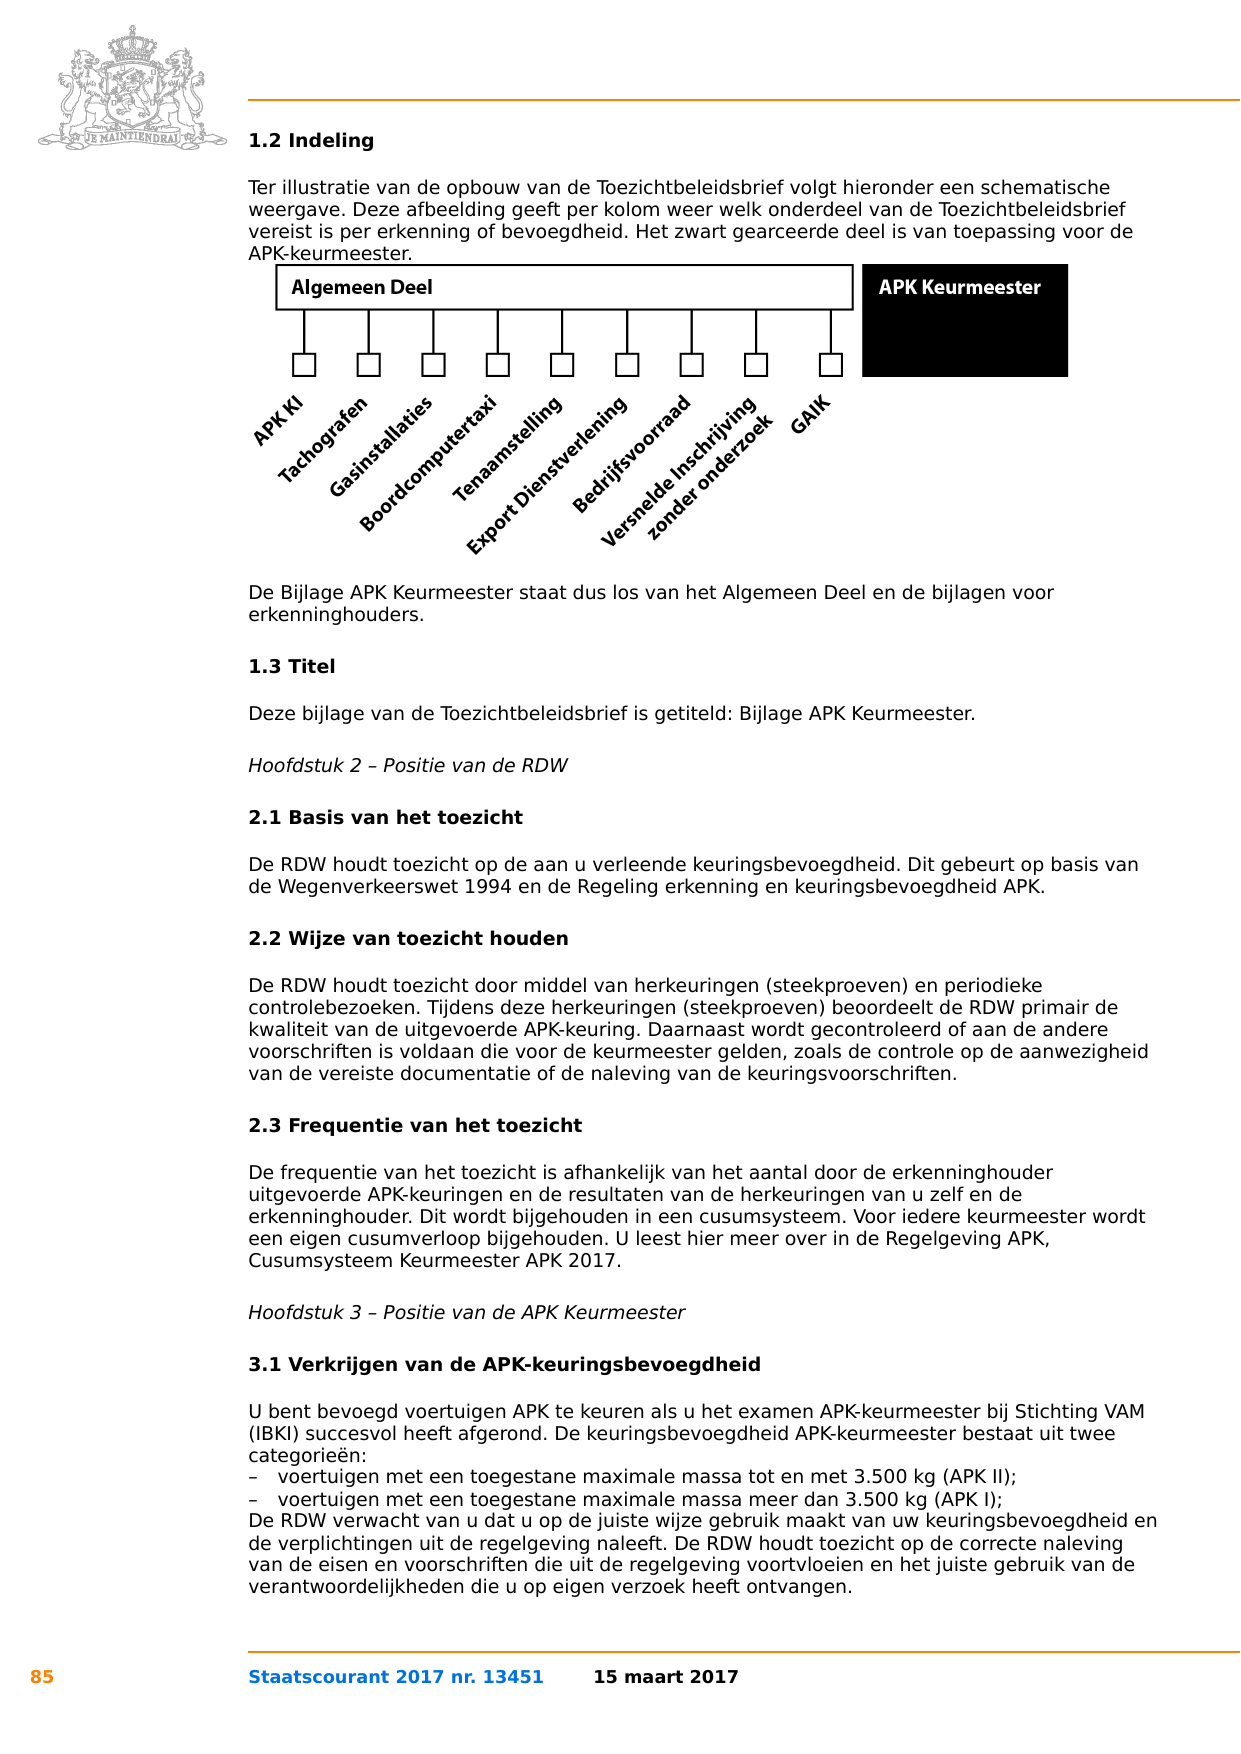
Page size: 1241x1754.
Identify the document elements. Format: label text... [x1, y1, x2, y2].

subtitle 2.1 Basis van het toezicht [248, 807, 1163, 829]
text U bent bevoegd voertuigen APK te keuren als u het examen APK-keurmeester bij Stichting VAM (IBKI) succesvol heeft afgerond. De keuringsbevoegdheid APK-keurmeester bestaat uit twee categorieën: [248, 1401, 1163, 1466]
subtitle Hoofdstuk 2 – Positie van de RDW [248, 755, 1163, 777]
subtitle 3.1 Verkrijgen van de APK-keuringsbevoegdheid [248, 1353, 1163, 1376]
text De RDW houdt toezicht door middel van herkeuringen (steekproeven) en periodieke controlebezoeken. Tijdens deze herkeuringen (steekproeven) beoordeelt de RDW primair de kwaliteit van de uitgevoerde APK-keuring. Daarnaast wordt gecontroleerd of aan de andere voorschriften is voldaan die voor de keurmeester gelden, zoals de controle op de aanwezigheid van de vereiste documentatie of de naleving van de keuringsvoorschriften. [248, 975, 1163, 1085]
text De RDW verwacht van u dat u op de juiste wijze gebruik maakt van uw keuringsbevoegdheid en de verplichtingen uit de regelgeving naleeft. De RDW houdt toezicht op de correcte naleving van de eisen en voorschriften die uit de regelgeving voortvloeien en het juiste gebruik van de verantwoordelijkheden die u op eigen verzoek heeft ontvangen. [248, 1510, 1163, 1598]
text De frequentie van het toezicht is afhankelijk van het aantal door de erkenninghouder uitgevoerde APK-keuringen en de resultaten van de herkeuringen van u zelf en de erkenninghouder. Dit wordt bijgehouden in een cusumsysteem. Voor iedere keurmeester wordt een eigen cusumverloop bijgehouden. U leest hier meer over in de Regelgeving APK, Cusumsysteem Keurmeester APK 2017. [248, 1162, 1163, 1272]
text De Bijlage APK Keurmeester staat dus los van het Algemeen Deel en de bijlagen voor erkenninghouders. [248, 582, 1163, 626]
text – voertuigen met een toegestane maximale massa meer dan 3.500 kg (APK I); [248, 1488, 1163, 1510]
text Deze bijlage van de Toezichtbeleidsbrief is getiteld: Bijlage APK Keurmeester. [248, 703, 1163, 725]
subtitle 2.3 Frequentie van het toezicht [248, 1115, 1163, 1137]
subtitle 1.2 Indeling [248, 130, 1163, 152]
text – voertuigen met een toegestane maximale massa tot en met 3.500 kg (APK II); [248, 1466, 1163, 1488]
subtitle Hoofdstuk 3 – Positie van de APK Keurmeester [248, 1302, 1163, 1323]
subtitle 2.2 Wijze van toezicht houden [248, 928, 1163, 950]
text De RDW houdt toezicht op de aan u verleende keuringsbevoegdheid. Dit gebeurt op basis van de Wegenverkeerswet 1994 en de Regeling erkenning en keuringsbevoegdheid APK. [248, 854, 1163, 898]
picture [248, 264, 1069, 561]
picture [38, 25, 227, 150]
text Ter illustratie van de opbouw van de Toezichtbeleidsbrief volgt hieronder een schematische weergave. Deze afbeelding geeft per kolom weer welk onderdeel van de Toezichtbeleidsbrief vereist is per erkenning of bevoegdheid. Het zwart gearceerde deel is van toepassing voor de APK-keurmeester. [248, 177, 1163, 560]
subtitle 1.3 Titel [248, 656, 1163, 678]
